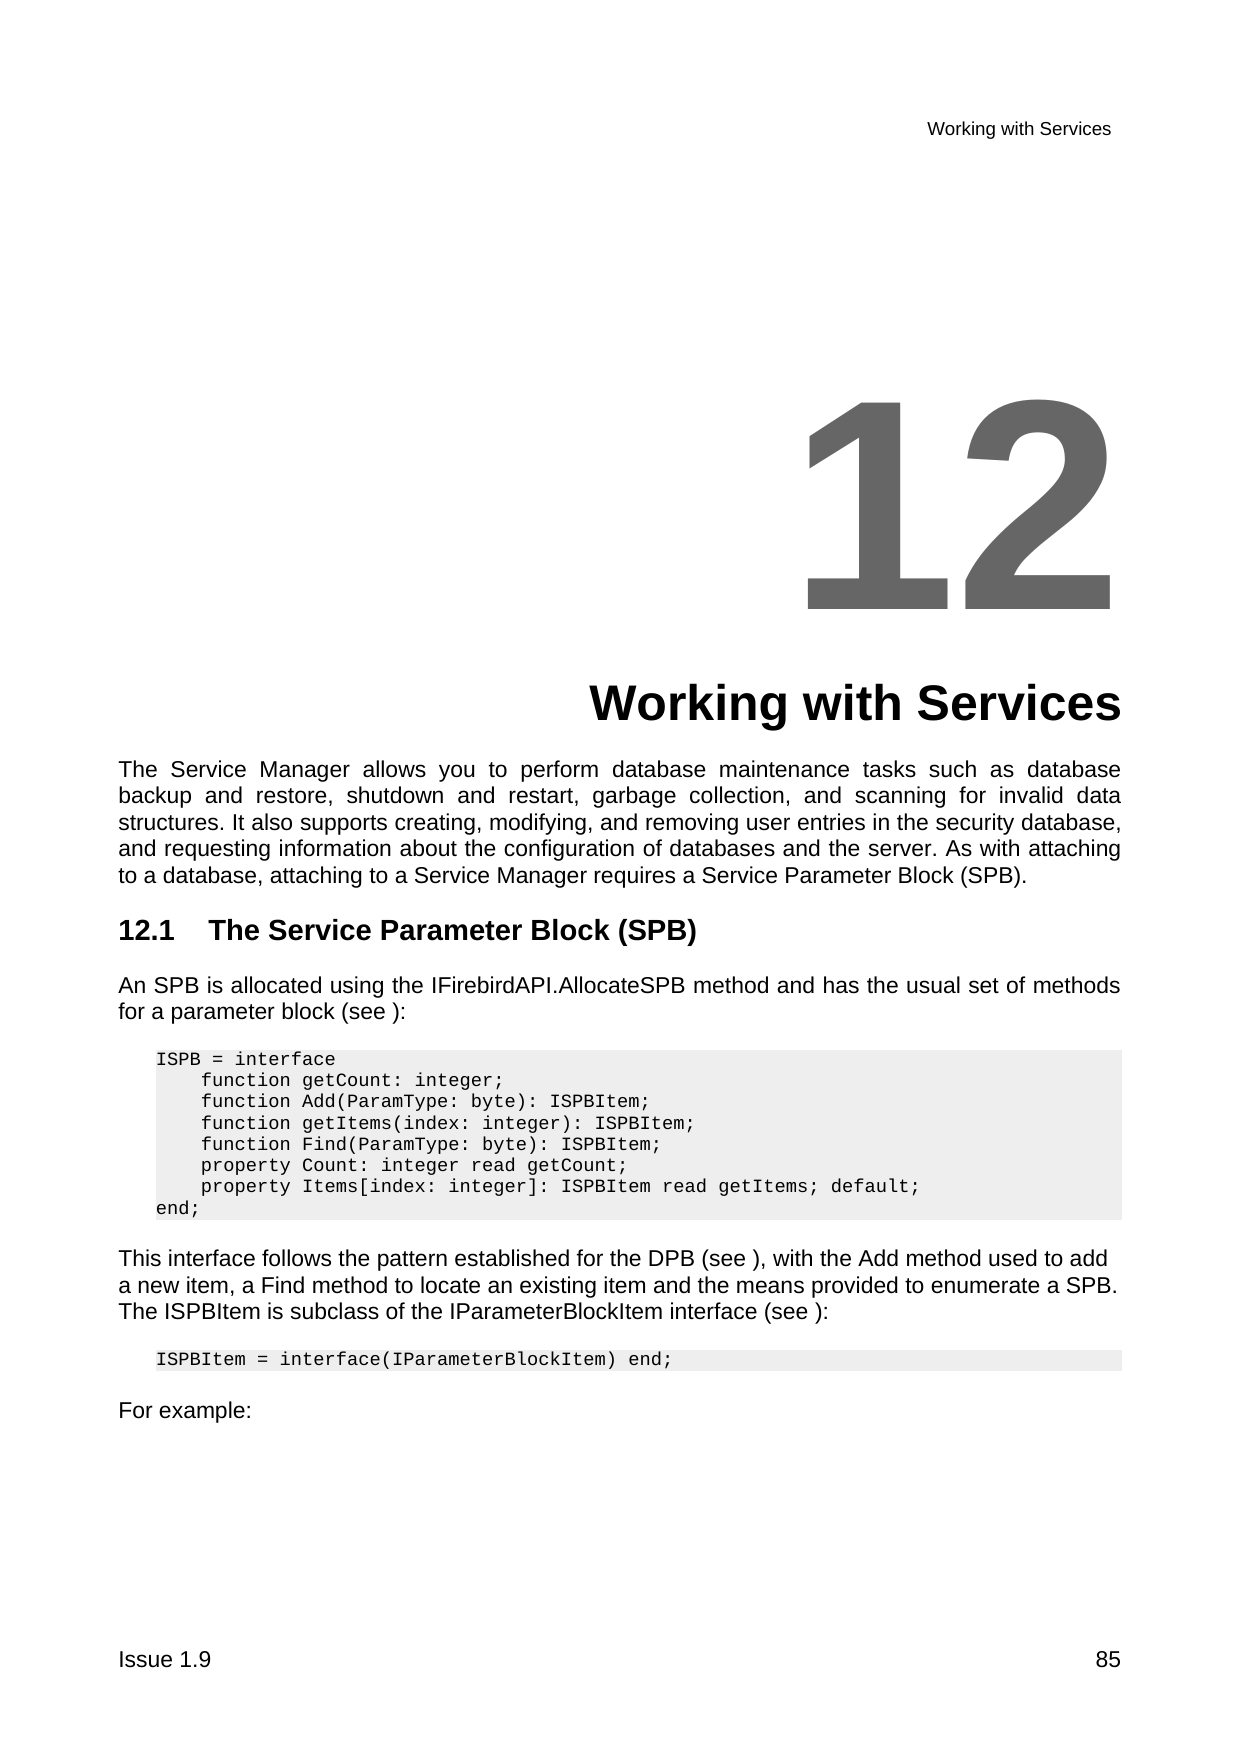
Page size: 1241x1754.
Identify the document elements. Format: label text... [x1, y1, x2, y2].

text An SPB is allocated using the IFirebirdAPI.AllocateSPB method and has the usual set of methods for a parameter block (see ): [118, 972, 1122, 1025]
text ISPBItem = interface(IParameterBlockItem) end; [156, 1350, 1122, 1371]
subtitle The Service Parameter Block (SPB) [118, 913, 1122, 946]
text function getCount: integer; [156, 1071, 1122, 1092]
text function getItems(index: integer): ISPBItem; [156, 1113, 1122, 1135]
subtitle Working with Services [81, 328, 1122, 731]
text For example: [118, 1397, 1122, 1423]
text property Items[index: integer]: ISPBItem read getItems; default; [156, 1177, 1122, 1198]
text property Count: integer read getCount; [156, 1156, 1122, 1177]
text The Service Manager allows you to perform database maintenance tasks such as database backup and restore, shutdown and restart, garbage collection, and scanning for invalid data structures. It also supports creating, modifying, and removing user entries in the security database, and requesting information about the configuration of databases and the server. As with attaching to a database, attaching to a Service Manager requires a Service Parameter Block (SPB). [118, 756, 1122, 888]
text This interface follows the pattern established for the DPB (see ), with the Add method used to add a new item, a Find method to locate an existing item and the means provided to enumerate a SPB. The ISPBItem is subclass of the IParameterBlockItem interface (see ): [118, 1245, 1122, 1324]
text function Find(ParamType: byte): ISPBItem; [156, 1135, 1122, 1156]
text function Add(ParamType: byte): ISPBItem; [156, 1092, 1122, 1113]
text ISPB = interface [156, 1050, 1122, 1071]
text end; [156, 1198, 1122, 1220]
